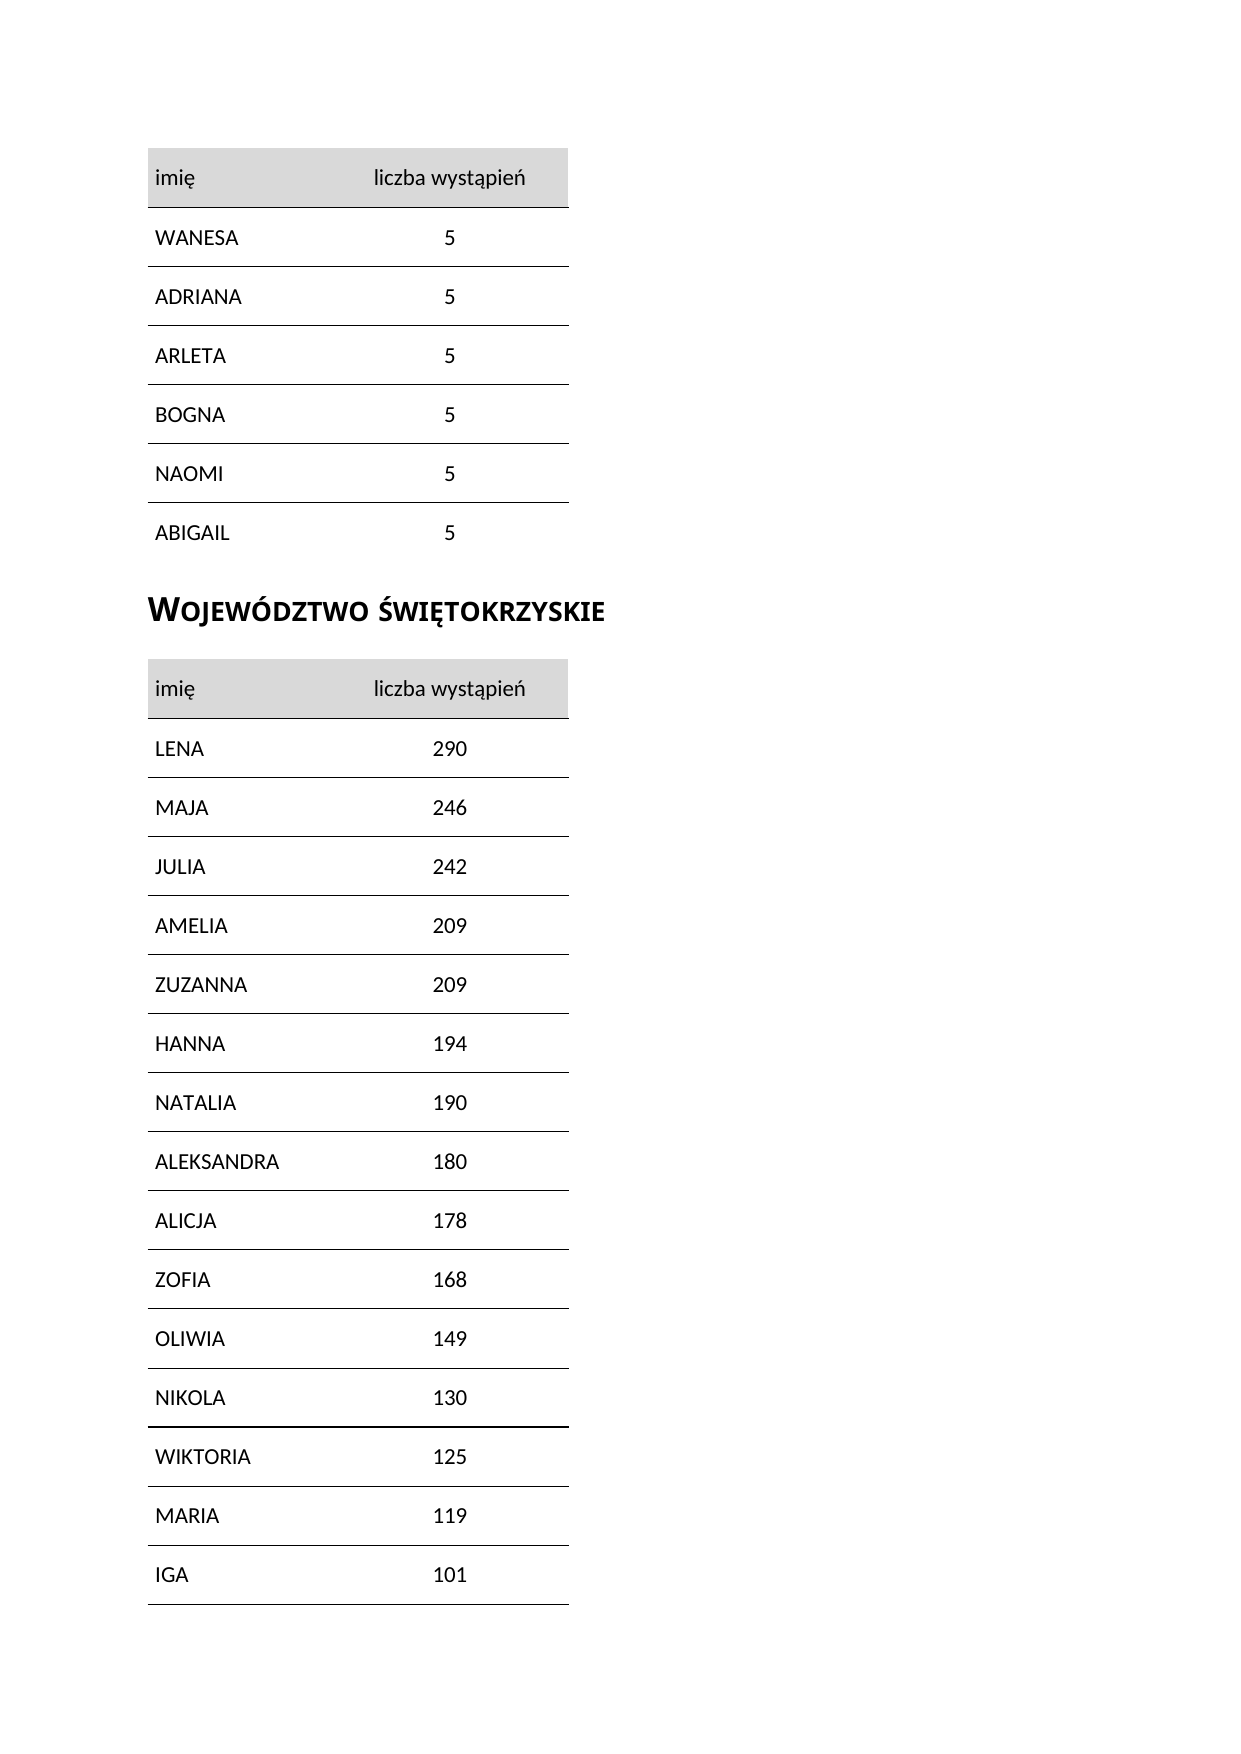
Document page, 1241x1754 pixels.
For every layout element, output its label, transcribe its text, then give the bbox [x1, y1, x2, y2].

table_cell 190 [331, 1073, 568, 1131]
table_cell MAJA [148, 778, 331, 836]
table_cell 180 [331, 1132, 568, 1190]
table_cell NIKOLA [148, 1369, 331, 1426]
table_cell OLIWIA [148, 1309, 331, 1367]
table_cell WIKTORIA [148, 1428, 331, 1486]
table_header liczba wystąpień [331, 659, 568, 718]
table_cell HANNA [148, 1014, 331, 1072]
table_cell AMELIA [148, 896, 331, 954]
table_cell 5 [331, 503, 568, 561]
table_cell 5 [331, 326, 568, 384]
table_cell 168 [331, 1250, 568, 1308]
table_cell 119 [331, 1487, 568, 1544]
table_cell 209 [331, 896, 568, 954]
table_cell NAOMI [148, 444, 331, 502]
table_cell WANESA [148, 208, 331, 266]
table_header imię [148, 659, 331, 718]
table_cell 149 [331, 1309, 568, 1367]
table_header imię [148, 148, 331, 207]
table_cell 194 [331, 1014, 568, 1072]
table_cell 242 [331, 837, 568, 895]
table_cell 5 [331, 267, 568, 325]
table_cell 5 [331, 385, 568, 443]
table_cell ALEKSANDRA [148, 1132, 331, 1190]
subtitle Województwo świętokrzyskie [148, 586, 1093, 631]
table_cell 290 [331, 719, 568, 777]
table_cell 5 [331, 208, 568, 266]
table_cell 101 [331, 1546, 568, 1604]
table_cell 178 [331, 1191, 568, 1249]
table_cell 130 [331, 1369, 568, 1426]
table_cell LENA [148, 719, 331, 777]
table_cell ZOFIA [148, 1250, 331, 1308]
table_cell ADRIANA [148, 267, 331, 325]
table_cell NATALIA [148, 1073, 331, 1131]
table_cell MARIA [148, 1487, 331, 1544]
table_cell 209 [331, 955, 568, 1013]
table_cell 125 [331, 1428, 568, 1486]
table_cell JULIA [148, 837, 331, 895]
table_cell 246 [331, 778, 568, 836]
table_cell ZUZANNA [148, 955, 331, 1013]
table_cell ALICJA [148, 1191, 331, 1249]
table_cell ARLETA [148, 326, 331, 384]
table_cell IGA [148, 1546, 331, 1604]
table_cell 5 [331, 444, 568, 502]
table_cell BOGNA [148, 385, 331, 443]
table_header liczba wystąpień [331, 148, 568, 207]
table_cell ABIGAIL [148, 503, 331, 561]
